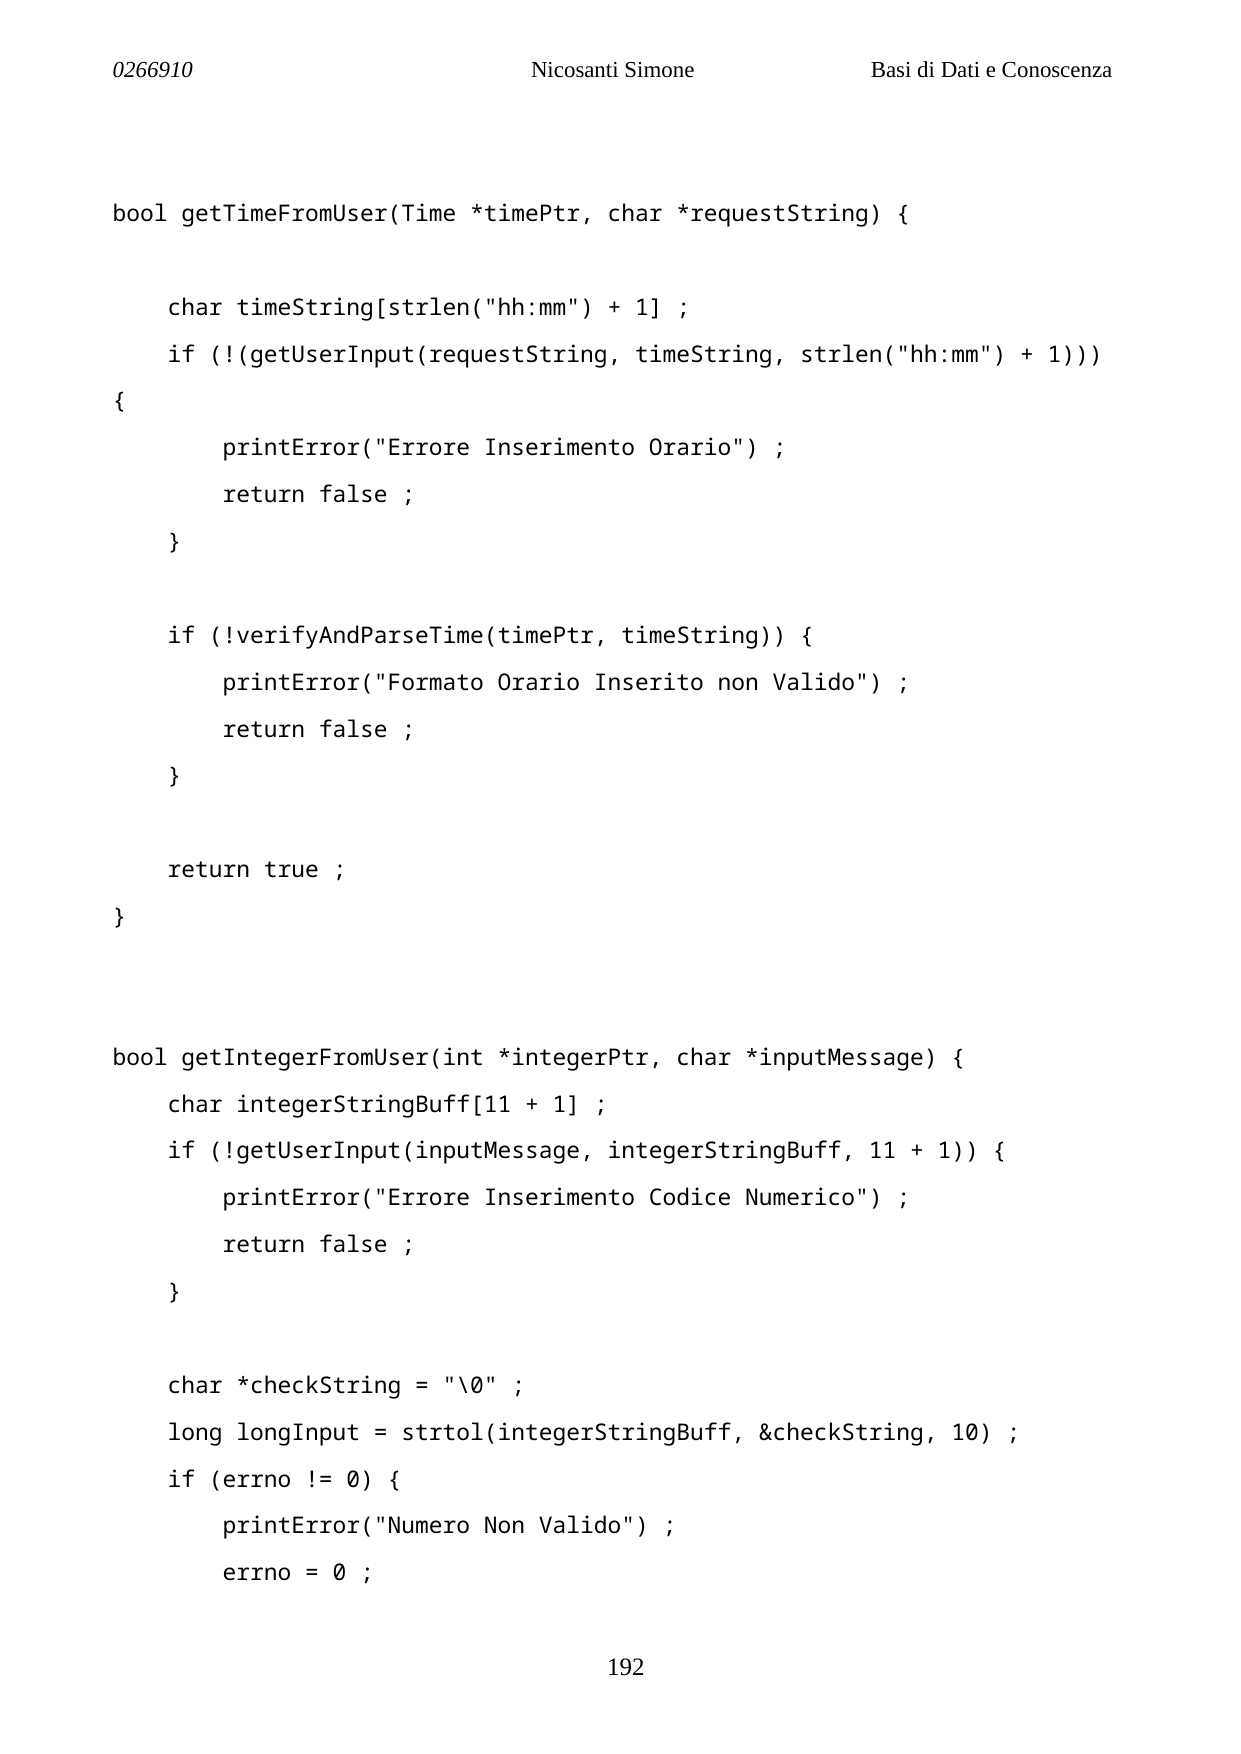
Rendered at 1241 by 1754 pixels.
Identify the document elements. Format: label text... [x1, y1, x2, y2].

text printError("Formato Orario Inserito non Valido") ; [112, 666, 1128, 697]
text printError("Errore Inserimento Codice Numerico") ; [112, 1181, 1128, 1212]
text printError("Numero Non Valido") ; [112, 1509, 1128, 1541]
text char *checkString = "\0" ; [112, 1369, 1128, 1400]
text errno = 0 ; [112, 1556, 1128, 1587]
text char integerStringBuff[11 + 1] ; [112, 1087, 1128, 1119]
text return false ; [112, 712, 1128, 744]
text char timeString[strlen("hh:mm") + 1] ; [112, 291, 1128, 322]
text } [112, 900, 1128, 931]
text bool getIntegerFromUser(int *integerPtr, char *inputMessage) { [112, 1041, 1128, 1072]
text if (errno != 0) { [112, 1462, 1128, 1494]
text if (!verifyAndParseTime(timePtr, timeString)) { [112, 619, 1128, 650]
text return true ; [112, 853, 1128, 884]
text } [112, 759, 1128, 791]
text } [112, 525, 1128, 556]
text if (!getUserInput(inputMessage, integerStringBuff, 11 + 1)) { [112, 1134, 1128, 1166]
text if (!(getUserInput(requestString, timeString, strlen("hh:mm") + 1))) { [112, 337, 1128, 416]
text } [112, 1275, 1128, 1306]
text long longInput = strtol(integerStringBuff, &checkString, 10) ; [112, 1416, 1128, 1447]
text return false ; [112, 478, 1128, 509]
text return false ; [112, 1228, 1128, 1259]
text printError("Errore Inserimento Orario") ; [112, 431, 1128, 462]
text bool getTimeFromUser(Time *timePtr, char *requestString) { [112, 197, 1128, 228]
